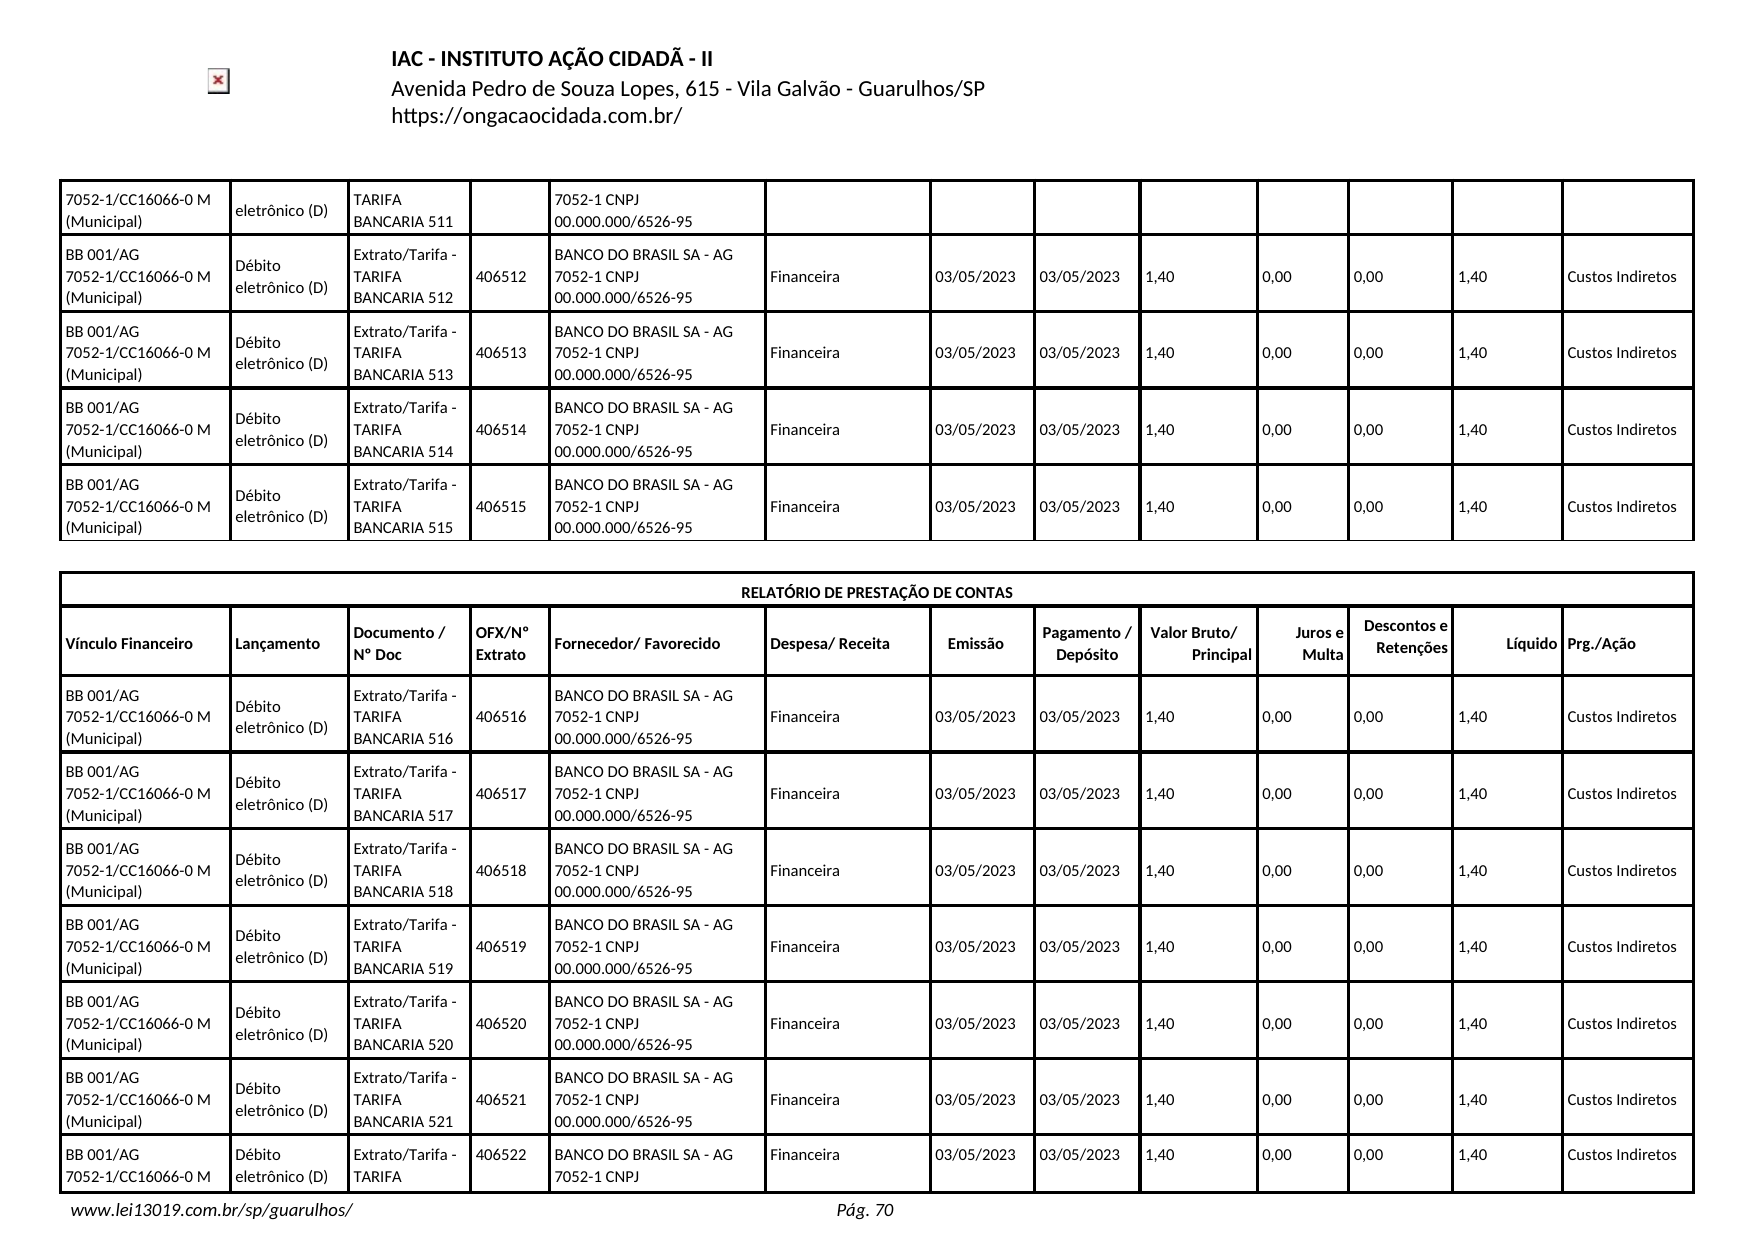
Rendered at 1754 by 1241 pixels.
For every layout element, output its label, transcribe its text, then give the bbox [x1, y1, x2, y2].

table_cell BB 001/AG 7052-1/CC16066-0 M (Municipal) [62, 983, 229, 1057]
table_cell BANCO DO BRASIL SA - AG 7052-1 CNPJ 00.000.000/6526-95 [551, 907, 764, 980]
table_cell 0,00 [1350, 390, 1451, 463]
table_cell 1,40 [1142, 983, 1256, 1057]
table_cell Débito eletrônico (D) [232, 313, 347, 386]
table_cell Valor Bruto/ Principal [1142, 608, 1256, 674]
table_cell Débito eletrônico (D) [232, 236, 347, 310]
table_cell Financeira [767, 313, 929, 386]
table_cell 03/05/2023 [1036, 466, 1138, 539]
table_cell 1,40 [1142, 390, 1256, 463]
table_cell 03/05/2023 [932, 1060, 1033, 1133]
table_cell Débito eletrônico (D) [232, 466, 347, 539]
table_cell BB 001/AG 7052-1/CC16066-0 M (Municipal) [62, 907, 229, 980]
table_cell 0,00 [1350, 1060, 1451, 1133]
table_cell Custos Indiretos [1564, 390, 1692, 463]
table_cell Custos Indiretos [1564, 983, 1692, 1057]
table_cell 1,40 [1454, 830, 1561, 903]
table_cell 03/05/2023 [932, 466, 1033, 539]
table_cell Prg./Ação [1564, 608, 1692, 674]
table_cell Custos Indiretos [1564, 466, 1692, 539]
table_cell 03/05/2023 [932, 236, 1033, 310]
table_cell 03/05/2023 [932, 983, 1033, 1057]
table_header RELATÓRIO DE PRESTAÇÃO DE CONTAS [62, 574, 1692, 604]
table_cell Financeira [767, 1060, 929, 1133]
table_cell 03/05/2023 [1036, 677, 1138, 750]
table_cell 0,00 [1259, 1136, 1347, 1191]
table_cell Pagamento / Depósito [1036, 608, 1138, 674]
table_cell 1,40 [1454, 754, 1561, 827]
table_cell BANCO DO BRASIL SA - AG 7052-1 CNPJ 00.000.000/6526-95 [551, 830, 764, 903]
table_cell Vínculo Financeiro [62, 608, 229, 674]
table_cell 03/05/2023 [932, 313, 1033, 386]
table_cell Lançamento [232, 608, 347, 674]
table_cell BANCO DO BRASIL SA - AG 7052-1 CNPJ [551, 1136, 764, 1191]
table_cell 03/05/2023 [1036, 983, 1138, 1057]
table_cell 1,40 [1142, 907, 1256, 980]
table_cell 0,00 [1350, 236, 1451, 310]
table_cell 406519 [472, 907, 548, 980]
table_cell 0,00 [1259, 390, 1347, 463]
table_cell BB 001/AG 7052-1/CC16066-0 M (Municipal) [62, 236, 229, 310]
table_cell Débito eletrônico (D) [232, 983, 347, 1057]
table_cell 406516 [472, 677, 548, 750]
table_cell 0,00 [1350, 983, 1451, 1057]
table_cell Extrato/Tarifa - TARIFA BANCARIA 517 [350, 754, 469, 827]
table_cell 03/05/2023 [1036, 907, 1138, 980]
table_cell BANCO DO BRASIL SA - AG 7052-1 CNPJ 00.000.000/6526-95 [551, 466, 764, 539]
table_cell Extrato/Tarifa - TARIFA BANCARIA 518 [350, 830, 469, 903]
table_cell BANCO DO BRASIL SA - AG 7052-1 CNPJ 00.000.000/6526-95 [551, 390, 764, 463]
table_cell [932, 182, 1033, 233]
table_cell Extrato/Tarifa - TARIFA BANCARIA 513 [350, 313, 469, 386]
table_cell 1,40 [1142, 830, 1256, 903]
table_cell Financeira [767, 466, 929, 539]
table_cell 1,40 [1142, 466, 1256, 539]
table_cell 406514 [472, 390, 548, 463]
table_cell 0,00 [1350, 754, 1451, 827]
table_cell Despesa/ Receita [767, 608, 929, 674]
table_cell 0,00 [1350, 466, 1451, 539]
table_cell 03/05/2023 [932, 677, 1033, 750]
table_cell 0,00 [1259, 236, 1347, 310]
table_cell 0,00 [1259, 677, 1347, 750]
table_cell Débito eletrônico (D) [232, 830, 347, 903]
table_cell 03/05/2023 [1036, 754, 1138, 827]
table_cell 406512 [472, 236, 548, 310]
table_cell 1,40 [1454, 236, 1561, 310]
table_cell BANCO DO BRASIL SA - AG 7052-1 CNPJ 00.000.000/6526-95 [551, 1060, 764, 1133]
table_cell 0,00 [1350, 313, 1451, 386]
table_cell 0,00 [1259, 907, 1347, 980]
table_cell Débito eletrônico (D) [232, 1136, 347, 1191]
table_cell 0,00 [1259, 983, 1347, 1057]
table_cell Extrato/Tarifa - TARIFA BANCARIA 519 [350, 907, 469, 980]
table_cell Débito eletrônico (D) [232, 907, 347, 980]
table_cell Financeira [767, 1136, 929, 1191]
table_cell Custos Indiretos [1564, 677, 1692, 750]
table_cell Extrato/Tarifa - TARIFA BANCARIA 520 [350, 983, 469, 1057]
table_cell [1259, 182, 1347, 233]
table_cell [1454, 182, 1561, 233]
table_cell 1,40 [1142, 677, 1256, 750]
table_cell 406515 [472, 466, 548, 539]
table_cell Extrato/Tarifa - TARIFA BANCARIA 515 [350, 466, 469, 539]
table_cell 406518 [472, 830, 548, 903]
table_cell Débito eletrônico (D) [232, 754, 347, 827]
table_cell 1,40 [1454, 983, 1561, 1057]
table_cell BANCO DO BRASIL SA - AG 7052-1 CNPJ 00.000.000/6526-95 [551, 754, 764, 827]
table_cell Fornecedor/ Favorecido [551, 608, 764, 674]
table_cell 1,40 [1454, 1060, 1561, 1133]
picture [207, 68, 230, 94]
table_cell 1,40 [1454, 466, 1561, 539]
table_cell 1,40 [1142, 1060, 1256, 1133]
table_cell 1,40 [1454, 313, 1561, 386]
table_cell 1,40 [1142, 1136, 1256, 1191]
table_cell Líquido [1454, 608, 1561, 674]
table_cell BB 001/AG 7052-1/CC16066-0 M (Municipal) [62, 830, 229, 903]
table_cell OFX/Nº Extrato [472, 608, 548, 674]
table_cell BB 001/AG 7052-1/CC16066-0 M (Municipal) [62, 1060, 229, 1133]
table_cell Financeira [767, 754, 929, 827]
table_cell 0,00 [1350, 907, 1451, 980]
table_cell 0,00 [1350, 677, 1451, 750]
table_cell [1036, 182, 1138, 233]
table_cell 406517 [472, 754, 548, 827]
table_cell 1,40 [1454, 1136, 1561, 1191]
table_cell 1,40 [1454, 677, 1561, 750]
table_cell 1,40 [1454, 907, 1561, 980]
table_cell Financeira [767, 907, 929, 980]
table_cell Custos Indiretos [1564, 1136, 1692, 1191]
table_cell BB 001/AG 7052-1/CC16066-0 M (Municipal) [62, 390, 229, 463]
table_cell Débito eletrônico (D) [232, 390, 347, 463]
table_cell 03/05/2023 [1036, 236, 1138, 310]
table_cell 03/05/2023 [1036, 830, 1138, 903]
table_cell 03/05/2023 [932, 754, 1033, 827]
table_cell 03/05/2023 [1036, 1136, 1138, 1191]
table_cell Descontos e Retenções [1350, 608, 1451, 674]
table_cell 406521 [472, 1060, 548, 1133]
table_cell 0,00 [1259, 754, 1347, 827]
table_cell 0,00 [1259, 466, 1347, 539]
table_cell 03/05/2023 [932, 1136, 1033, 1191]
table_cell BB 001/AG 7052-1/CC16066-0 M (Municipal) [62, 677, 229, 750]
table_cell 03/05/2023 [932, 830, 1033, 903]
table_cell Juros e Multa [1259, 608, 1347, 674]
table_cell - TARIFA BANCARIA 511 [350, 182, 469, 233]
table_cell Financeira [767, 236, 929, 310]
table_cell [1564, 182, 1692, 233]
table_cell BANCO DO BRASIL SA - AG 7052-1 CNPJ 00.000.000/6526-95 [551, 236, 764, 310]
table_cell Extrato/Tarifa - TARIFA [350, 1136, 469, 1191]
table_cell 1,40 [1454, 390, 1561, 463]
table_cell Débito eletrônico (D) [232, 1060, 347, 1133]
table_cell Extrato/Tarifa - TARIFA BANCARIA 516 [350, 677, 469, 750]
table_cell Financeira [767, 983, 929, 1057]
table_cell 406520 [472, 983, 548, 1057]
table_cell Extrato/Tarifa - TARIFA BANCARIA 521 [350, 1060, 469, 1133]
table_cell BB 001/AG 7052-1/CC16066-0 M (Municipal) [62, 754, 229, 827]
table_cell 0,00 [1259, 830, 1347, 903]
table_cell 406522 [472, 1136, 548, 1191]
table_cell 03/05/2023 [1036, 1060, 1138, 1133]
table_cell BANCO DO BRASIL SA - AG 7052-1 CNPJ 00.000.000/6526-95 [551, 313, 764, 386]
table_cell BB 001/AG 7052-1/CC16066-0 M (Municipal) [62, 313, 229, 386]
table_cell BANCO DO BRASIL SA - AG 7052-1 CNPJ 00.000.000/6526-95 [551, 677, 764, 750]
table_cell 0,00 [1350, 830, 1451, 903]
table_cell eletrônico (D) [232, 182, 347, 233]
table_cell [1350, 182, 1451, 233]
table_cell Documento / Nº Doc [350, 608, 469, 674]
table_cell 1,40 [1142, 313, 1256, 386]
table_cell 7052-1 CNPJ 00.000.000/6526-95 [551, 182, 764, 233]
table_cell Custos Indiretos [1564, 754, 1692, 827]
table_cell 0,00 [1259, 1060, 1347, 1133]
table_cell Débito eletrônico (D) [232, 677, 347, 750]
table_cell 1,40 [1142, 754, 1256, 827]
table_cell Emissão [932, 608, 1033, 674]
table_cell 7052-1/CC16066-0 M (Municipal) [62, 182, 229, 233]
table_cell 03/05/2023 [1036, 390, 1138, 463]
table_cell Financeira [767, 677, 929, 750]
table_cell 03/05/2023 [932, 390, 1033, 463]
table_cell Financeira [767, 390, 929, 463]
table_cell BB 001/AG 7052-1/CC16066-0 M (Municipal) [62, 466, 229, 539]
table_cell 1,40 [1142, 236, 1256, 310]
table_cell 406513 [472, 313, 548, 386]
table_cell Extrato/Tarifa - TARIFA BANCARIA 514 [350, 390, 469, 463]
table_cell 0,00 [1259, 313, 1347, 386]
table_cell Custos Indiretos [1564, 236, 1692, 310]
table_cell 0,00 [1350, 1136, 1451, 1191]
table_cell BANCO DO BRASIL SA - AG 7052-1 CNPJ 00.000.000/6526-95 [551, 983, 764, 1057]
table_cell Custos Indiretos [1564, 830, 1692, 903]
table_cell Custos Indiretos [1564, 1060, 1692, 1133]
table_cell [472, 182, 548, 233]
table_cell 03/05/2023 [1036, 313, 1138, 386]
table_cell [767, 182, 929, 233]
table_cell BB 001/AG 7052-1/CC16066-0 M [62, 1136, 229, 1191]
table_cell Custos Indiretos [1564, 907, 1692, 980]
table_cell Extrato/Tarifa - TARIFA BANCARIA 512 [350, 236, 469, 310]
table_cell Financeira [767, 830, 929, 903]
table_cell 03/05/2023 [932, 907, 1033, 980]
table_cell Custos Indiretos [1564, 313, 1692, 386]
table_cell [1142, 182, 1256, 233]
